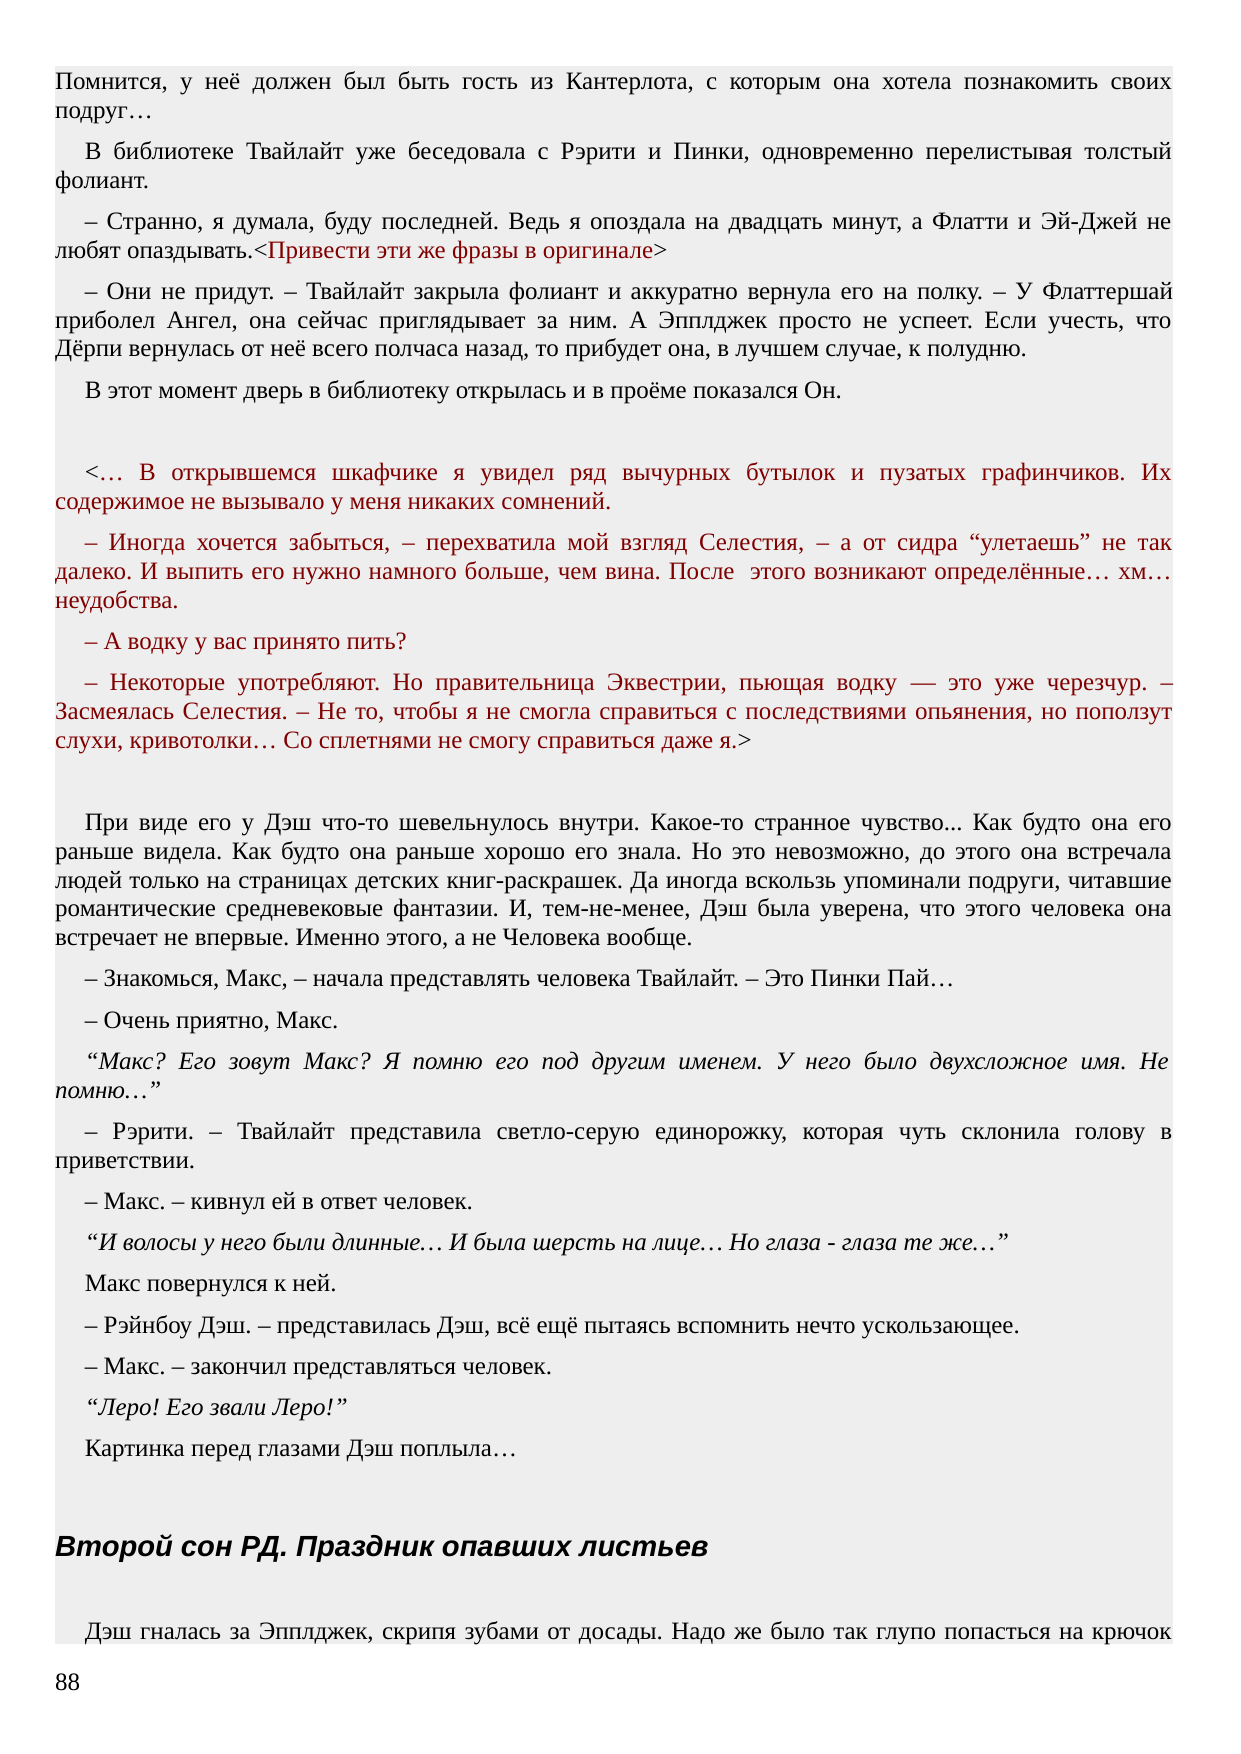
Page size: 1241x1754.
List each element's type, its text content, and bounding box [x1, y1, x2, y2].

text – Макс. – закончил представляться человек. [55, 1351, 1173, 1380]
text – Рэйнбоу Дэш. – представилась Дэш, всё ещё пытаясь вспомнить нечто ускользающее. [55, 1310, 1173, 1338]
text – Знакомься, Макс, – начала представлять человека Твайлайт. – Это Пинки Пай… [55, 963, 1173, 992]
text – Иногда хочется забыться, – перехватила мой взгляд Селестия, – а от сидра “улетаешь” не так далеко. И выпить его нужно намного больше, чем вина. После этого возникают определённые… хм… неудобства. [55, 527, 1173, 613]
text “Макс? Его зовут Макс? Я помню его под другим именем. У него было двухсложное имя. Не помню…” [55, 1046, 1173, 1103]
text Макс повернулся к ней. [55, 1268, 1173, 1297]
text Помнится, у неё должен был быть гость из Кантерлота, с которым она хотела познакомить своих подруг… [55, 66, 1173, 123]
text При виде его у Дэш что-то шевельнулось внутри. Какое-то странное чувство... Как будто она его раньше видела. Как будто она раньше хорошо его знала. Но это невозможно, до этого она встречала людей только на страницах детских книг-раскрашек. Да иногда вскользь упоминали подруги, читавшие романтические средневековые фантазии. И, тем-не-менее, Дэш была уверена, что этого человека она встречает не впервые. Именно этого, а не Человека вообще. [55, 807, 1173, 951]
text – А водку у вас принято пить? [55, 626, 1173, 655]
subtitle Второй сон РД. Праздник опавших листьев [55, 1528, 1173, 1562]
text Картинка перед глазами Дэш поплыла… [55, 1433, 1173, 1462]
text – Они не придут. – Твайлайт закрыла фолиант и аккуратно вернула его на полку. – У Флаттершай приболел Ангел, она сейчас приглядывает за ним. А Эпплджек просто не успеет. Если учесть, что Дёрпи вернулась от неё всего полчаса назад, то прибудет она, в лучшем случае, к полудню. [55, 276, 1173, 362]
text <… В открывшемся шкафчике я увидел ряд вычурных бутылок и пузатых графинчиков. Их содержимое не вызывало у меня никаких сомнений. [55, 457, 1173, 515]
text Дэш гналась за Эпплджек, скрипя зубами от досады. Надо же было так глупо попасться на крючок [55, 1616, 1173, 1644]
text – Странно, я думала, буду последней. Ведь я опоздала на двадцать минут, а Флатти и Эй-Джей не любят опаздывать.<Привести эти же фразы в оригинале> [55, 206, 1173, 263]
text – Некоторые употребляют. Но правительница Эквестрии, пьющая водку — это уже черезчур. – Засмеялась Селестия. – Не то, чтобы я не смогла справиться с последствиями опьянения, но поползут слухи, кривотолки… Со сплетнями не смогу справиться даже я.> [55, 667, 1173, 753]
text В библиотеке Твайлайт уже беседовала с Рэрити и Пинки, одновременно перелистывая толстый фолиант. [55, 136, 1173, 193]
text – Очень приятно, Макс. [55, 1005, 1173, 1033]
text “Леро! Его звали Леро!” [55, 1392, 1173, 1421]
text – Макс. – кивнул ей в ответ человек. [55, 1186, 1173, 1215]
text – Рэрити. – Твайлайт представила светло-серую единорожку, которая чуть склонила голову в приветствии. [55, 1116, 1173, 1173]
text В этот момент дверь в библиотеку открылась и в проёме показался Он. [55, 375, 1173, 403]
text “И волосы у него были длинные… И была шерсть на лице… Но глаза - глаза те же…” [55, 1227, 1173, 1256]
